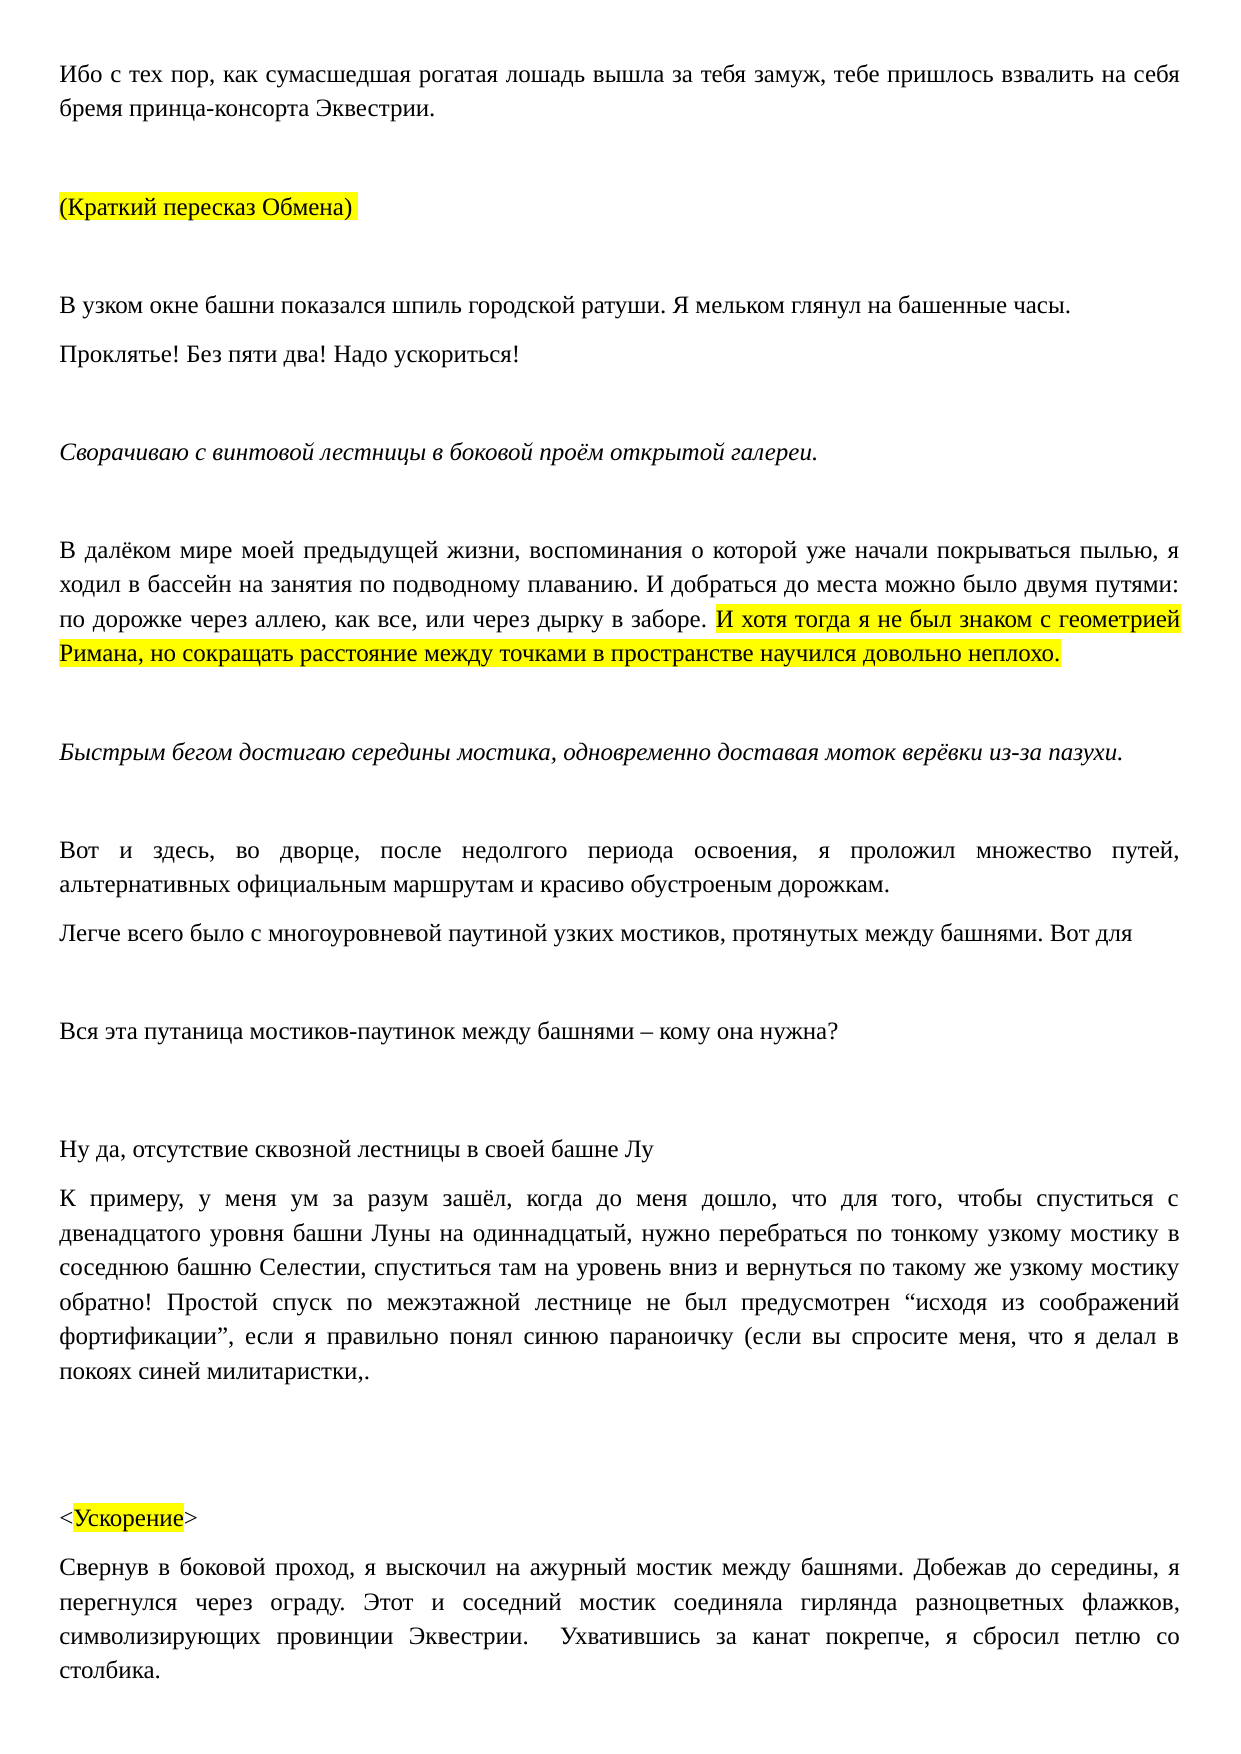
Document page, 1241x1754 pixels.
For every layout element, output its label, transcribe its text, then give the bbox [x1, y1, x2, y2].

text В узком окне башни показался шпиль городской ратуши. Я мельком глянул на башенные часы. [59, 290, 1181, 318]
text Вся эта путаница мостиков-паутинок между башнями – кому она нужна? [59, 1016, 1181, 1045]
text (Краткий пересказ Обмена) [59, 192, 1181, 220]
text <Ускорение> [59, 1503, 1181, 1532]
text Ну да, отсутствие сквозной лестницы в своей башне Лу [59, 1066, 1181, 1163]
text Сворачиваю с винтовой лестницы в боковой проём открытой галереи. [59, 437, 1181, 466]
text Ибо с тех пор, как сумасшедшая рогатая лошадь вышла за тебя замуж, тебе пришлось взвалить на себя бремя принца-консорта Эквестрии. [59, 59, 1181, 122]
text Быстрым бегом достигаю середины мостика, одновременно доставая моток верёвки из-за пазухи. [59, 737, 1181, 765]
text Проклятье! Без пяти два! Надо ускориться! [59, 339, 1181, 368]
text Свернув в боковой проход, я выскочил на ажурный мостик между башнями. Добежав до середины, я перегнулся через ограду. Этот и соседний мостик соединяла гирлянда разноцветных флажков, символизирующих провинции Эквестрии. Ухватившись за канат покрепче, я сбросил петлю со столбика. [59, 1552, 1181, 1684]
text Вот и здесь, во дворце, после недолгого периода освоения, я проложил множество путей, альтернативных официальным маршрутам и красиво обустроеным дорожкам. [59, 835, 1181, 898]
text К примеру, у меня ум за разум зашёл, когда до меня дошло, что для того, чтобы спуститься с двенадцатого уровня башни Луны на одиннадцатый, нужно перебраться по тонкому узкому мостику в соседнюю башню Селестии, спуститься там на уровень вниз и вернуться по такому же узкому мостику обратно! Простой спуск по межэтажной лестнице не был предусмотрен “исходя из соображений фортификации”, если я правильно понял синюю параноичку (если вы спросите меня, что я делал в покоях синей милитаристки,. [59, 1183, 1181, 1385]
text Легче всего было с многоуровневой паутиной узких мостиков, протянутых между башнями. Вот для [59, 918, 1181, 947]
text В далёком мире моей предыдущей жизни, воспоминания о которой уже начали покрываться пылью, я ходил в бассейн на занятия по подводному плаванию. И добраться до места можно было двумя путями: по дорожке через аллею, как все, или через дырку в заборе. И хотя тогда я не был знаком с геометрией Римана, но сокращать расстояние между точками в пространстве научился довольно неплохо. [59, 535, 1181, 667]
